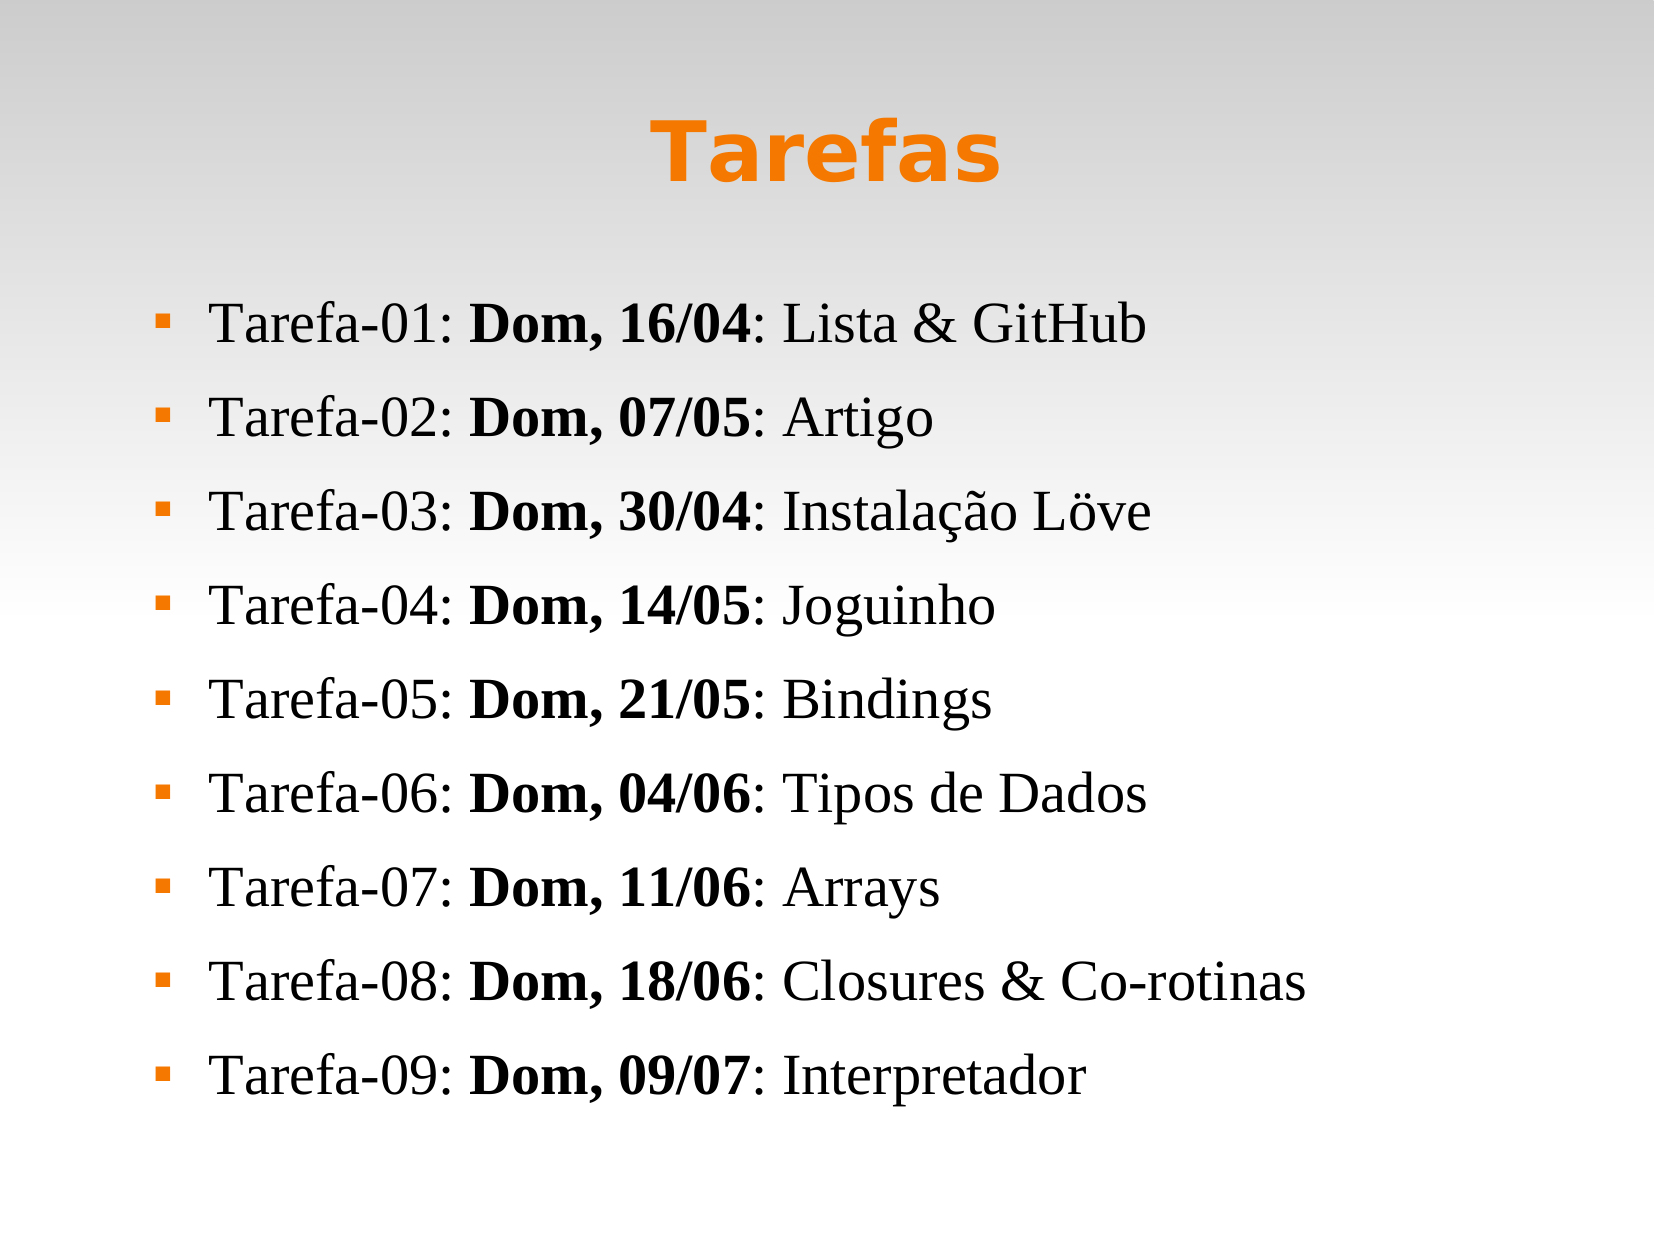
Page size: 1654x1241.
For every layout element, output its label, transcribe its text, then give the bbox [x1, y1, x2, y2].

list Tarefa-01: Dom, 16/04: Lista & GitHub Tarefa-02: Dom, 07/05: Artigo Tarefa-03: Dom, 30/04: Instalação Löve Tarefa-04: Dom, 14/05: Joguinho Tarefa-05: Dom, 21/05: Bindings Tarefa-06: Dom, 04/06: Tipos de Dados Tarefa-07: Dom, 11/06: Arrays Tarefa-08: Dom, 18/06: Closures & Co-rotinas Tarefa-09: Dom, 09/07: Interpretador [67, 290, 1592, 1211]
title Tarefas [82, 49, 1571, 257]
